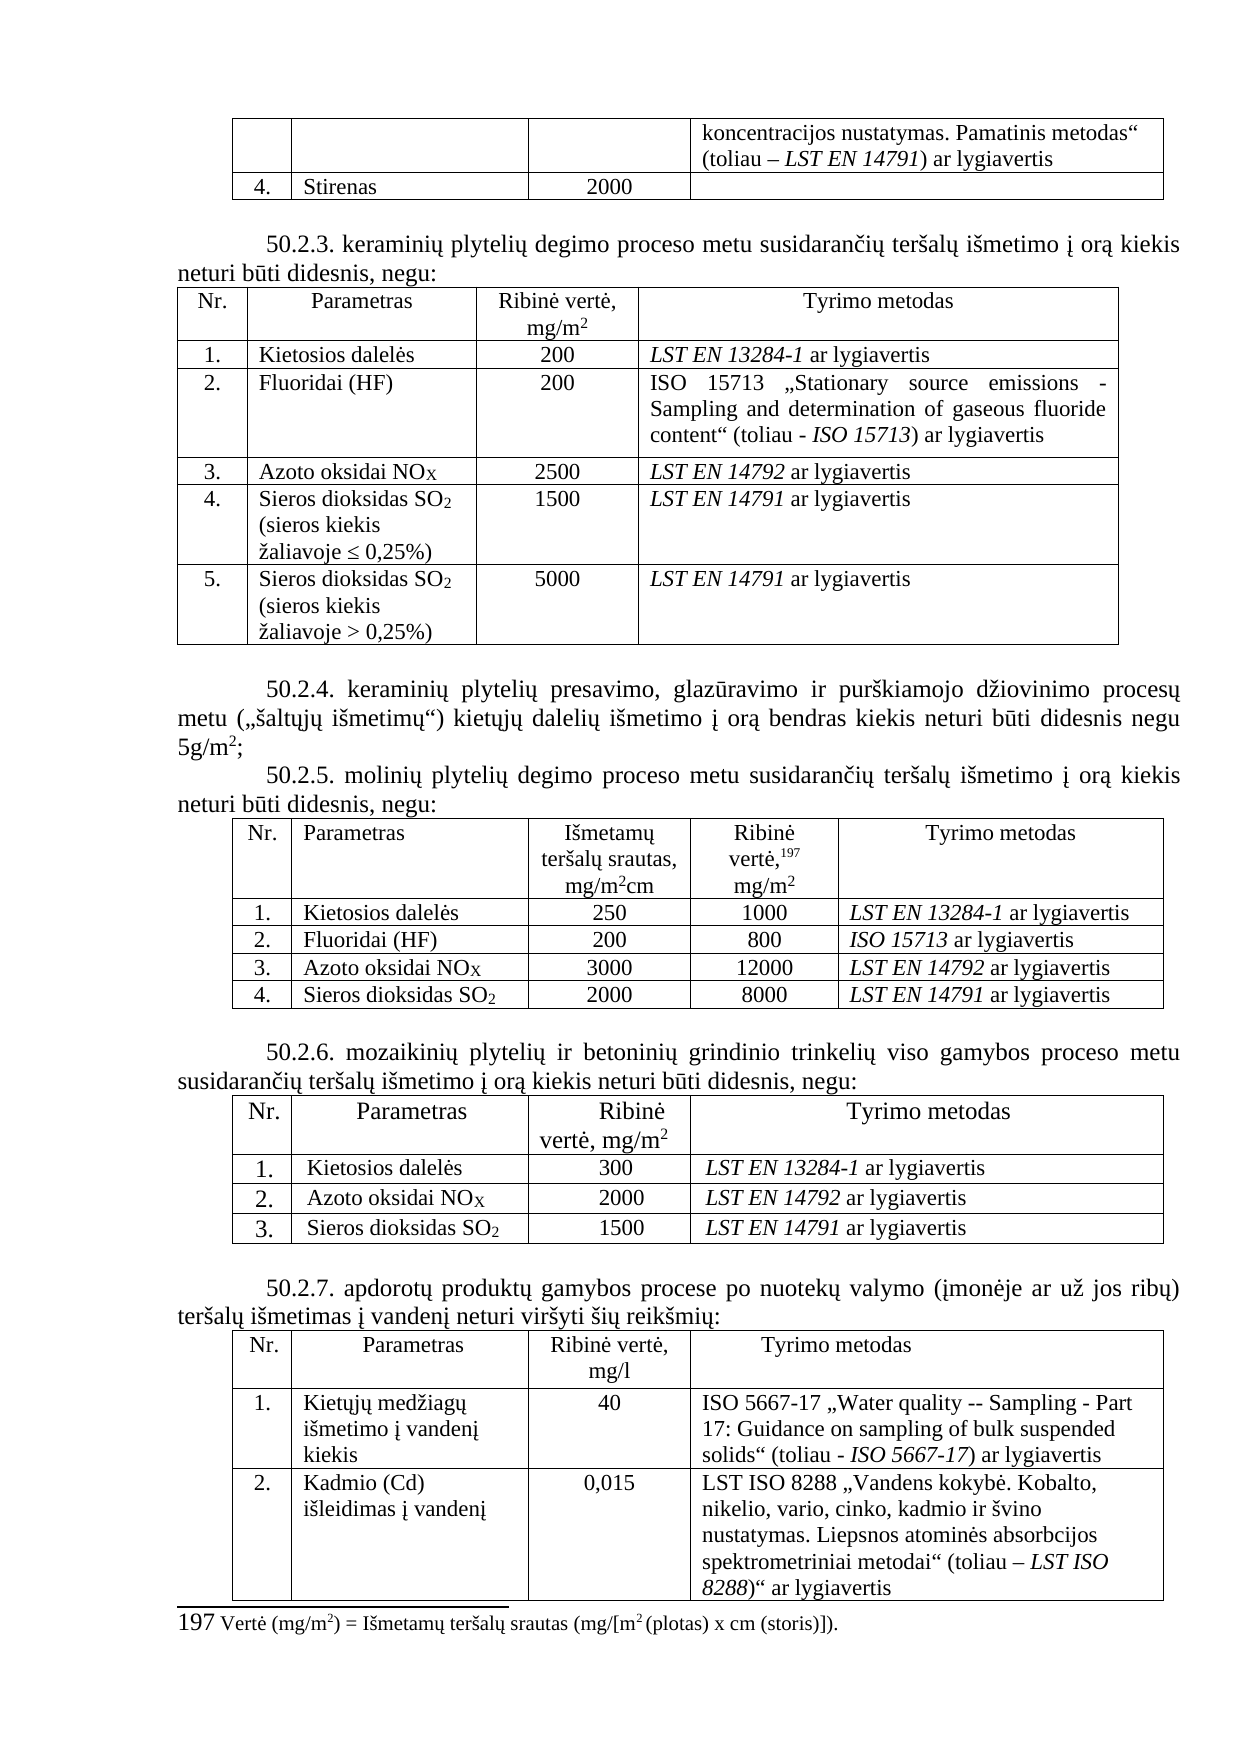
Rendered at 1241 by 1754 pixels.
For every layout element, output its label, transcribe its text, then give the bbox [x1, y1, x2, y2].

table_cell Fluoridai (HF) [248, 369, 476, 457]
table_cell [529, 119, 690, 172]
table_cell 4. [233, 173, 291, 199]
table_cell 1. [233, 1389, 291, 1468]
table_cell 200 [529, 926, 690, 953]
table_cell LST EN 14791 ar lygiavertis [639, 565, 1118, 644]
table_cell 800 [691, 926, 838, 953]
table_header Parametras [248, 288, 476, 340]
table_cell Kietosios dalelės [292, 899, 528, 925]
table_cell 12000 [691, 954, 838, 980]
table_cell 2000 [529, 173, 690, 199]
table_cell 250 [529, 899, 690, 925]
table_cell ISO 15713 „Stationary source emissions - Sampling and determination of gaseous fluoride content“ (toliau - ISO 15713) ar lygiavertis [639, 369, 1118, 457]
table_cell 1. [178, 341, 247, 368]
table_header Parametras [292, 1096, 528, 1153]
table_cell 2. [233, 1469, 291, 1600]
table_cell Kietosios dalelės [248, 341, 476, 368]
table_cell Stirenas [292, 173, 528, 199]
table_cell 1000 [691, 899, 838, 925]
table_cell LST EN 14792 ar lygiavertis [691, 1184, 1163, 1213]
table_cell 2000 [529, 981, 690, 1008]
table_header Tyrimo metodas [691, 1096, 1163, 1153]
table_cell 300 [529, 1155, 690, 1183]
table_cell 3. [233, 1214, 291, 1243]
table_cell koncentracijos nustatymas. Pamatinis metodas“ (toliau – LST EN 14791) ar lygiavertis [691, 119, 1163, 172]
table_header Parametras [292, 1331, 528, 1387]
table_cell LST EN 13284-1 ar lygiavertis [639, 341, 1118, 368]
table_cell LST EN 14792 ar lygiavertis [839, 954, 1163, 980]
table_cell 2. [233, 926, 291, 953]
table_header Tyrimo metodas [639, 288, 1118, 340]
table_cell 2. [178, 369, 247, 457]
table_cell 2. [233, 1184, 291, 1213]
table_cell 0,015 [529, 1469, 690, 1600]
table_cell 8000 [691, 981, 838, 1008]
table_cell 5000 [477, 565, 638, 644]
table_cell 200 [477, 341, 638, 368]
table_cell 3. [178, 458, 247, 484]
table_cell Sieros dioksidas SO2 [292, 1214, 528, 1243]
table_header Tyrimo metodas [691, 1331, 1163, 1387]
table_header Išmetamų teršalų srautas, mg/m2cm [529, 819, 690, 898]
table_cell Kadmio (Cd) išleidimas į vandenį [292, 1469, 528, 1600]
table_cell 1500 [529, 1214, 690, 1243]
table_cell LST EN 13284-1 ar lygiavertis [691, 1155, 1163, 1183]
table_header Nr. [233, 1096, 291, 1153]
table_cell ISO 5667-17 „Water quality -- Sampling - Part 17: Guidance on sampling of bulk suspended solids“ (toliau - ISO 5667-17) ar lygiavertis [691, 1389, 1163, 1468]
table_cell 200 [477, 369, 638, 457]
table_header Nr. [178, 288, 247, 340]
table_cell 3000 [529, 954, 690, 980]
table_header Ribinė vertė, mg/m2 [529, 1096, 690, 1153]
table_cell 2000 [529, 1184, 690, 1213]
table_header Parametras [292, 819, 528, 898]
table_header Nr. [233, 1331, 291, 1387]
table_cell Azoto oksidai NOX [292, 954, 528, 980]
table_cell Fluoridai (HF) [292, 926, 528, 953]
table_header Nr. [233, 819, 291, 898]
table_cell [691, 173, 1163, 199]
table_cell Sieros dioksidas SO2 (sieros kiekis žaliavoje ≤ 0,25%) [248, 485, 476, 564]
table_cell 4. [233, 981, 291, 1008]
table_cell 2500 [477, 458, 638, 484]
table_cell 1. [233, 899, 291, 925]
table_header Ribinė vertė, mg/l [529, 1331, 690, 1387]
table_cell [292, 119, 528, 172]
text 50.2.5. molinių plytelių degimo proceso metu susidarančių teršalų išmetimo į orą kiekis neturi būti didesnis, negu: [177, 760, 1181, 818]
table_header Ribinė vertė, mg/m2 [477, 288, 638, 340]
text 50.2.7. apdorotų produktų gamybos procese po nuotekų valymo (įmonėje ar už jos ribų) teršalų išmetimas į vandenį neturi viršyti šių reikšmių: [177, 1273, 1181, 1330]
table_cell 1. [233, 1155, 291, 1183]
table_cell [233, 119, 291, 172]
table_cell 4. [178, 485, 247, 564]
table_cell Kietųjų medžiagų išmetimo į vandenį kiekis [292, 1389, 528, 1468]
table_cell LST EN 14791 ar lygiavertis [639, 485, 1118, 564]
text 50.2.4. keraminių plytelių presavimo, glazūravimo ir purškiamojo džiovinimo procesų metu („šaltųjų išmetimų“) kietųjų dalelių išmetimo į orą bendras kiekis neturi būti didesnis negu 5g/m2; [177, 674, 1181, 760]
text 50.2.3. keraminių plytelių degimo proceso metu susidarančių teršalų išmetimo į orą kiekis neturi būti didesnis, negu: [177, 229, 1181, 287]
table_header Tyrimo metodas [839, 819, 1163, 898]
table_cell Sieros dioksidas SO2 (sieros kiekis žaliavoje > 0,25%) [248, 565, 476, 644]
text 50.2.6. mozaikinių plytelių ir betoninių grindinio trinkelių viso gamybos proceso metu susidarančių teršalų išmetimo į orą kiekis neturi būti didesnis, negu: [177, 1037, 1181, 1095]
table_cell 5. [178, 565, 247, 644]
table_cell Sieros dioksidas SO2 [292, 981, 528, 1008]
table_header Ribinė vertė, mg/m2 [691, 819, 838, 898]
table_cell 1500 [477, 485, 638, 564]
table_cell LST EN 14791 ar lygiavertis [691, 1214, 1163, 1243]
table_cell LST EN 14792 ar lygiavertis [639, 458, 1118, 484]
table_cell LST EN 14791 ar lygiavertis [839, 981, 1163, 1008]
table_cell Azoto oksidai NOX [248, 458, 476, 484]
table_cell LST EN 13284-1 ar lygiavertis [839, 899, 1163, 925]
table_cell Azoto oksidai NOX [292, 1184, 528, 1213]
table_cell ISO 15713 ar lygiavertis [839, 926, 1163, 953]
table_cell 40 [529, 1389, 690, 1468]
table_cell 3. [233, 954, 291, 980]
table_cell LST ISO 8288 „Vandens kokybė. Kobalto, nikelio, vario, cinko, kadmio ir švino nustatymas. Liepsnos atominės absorbcijos spektrometriniai metodai“ (toliau – LST ISO 8288)“ ar lygiavertis [691, 1469, 1163, 1600]
table_cell Kietosios dalelės [292, 1155, 528, 1183]
